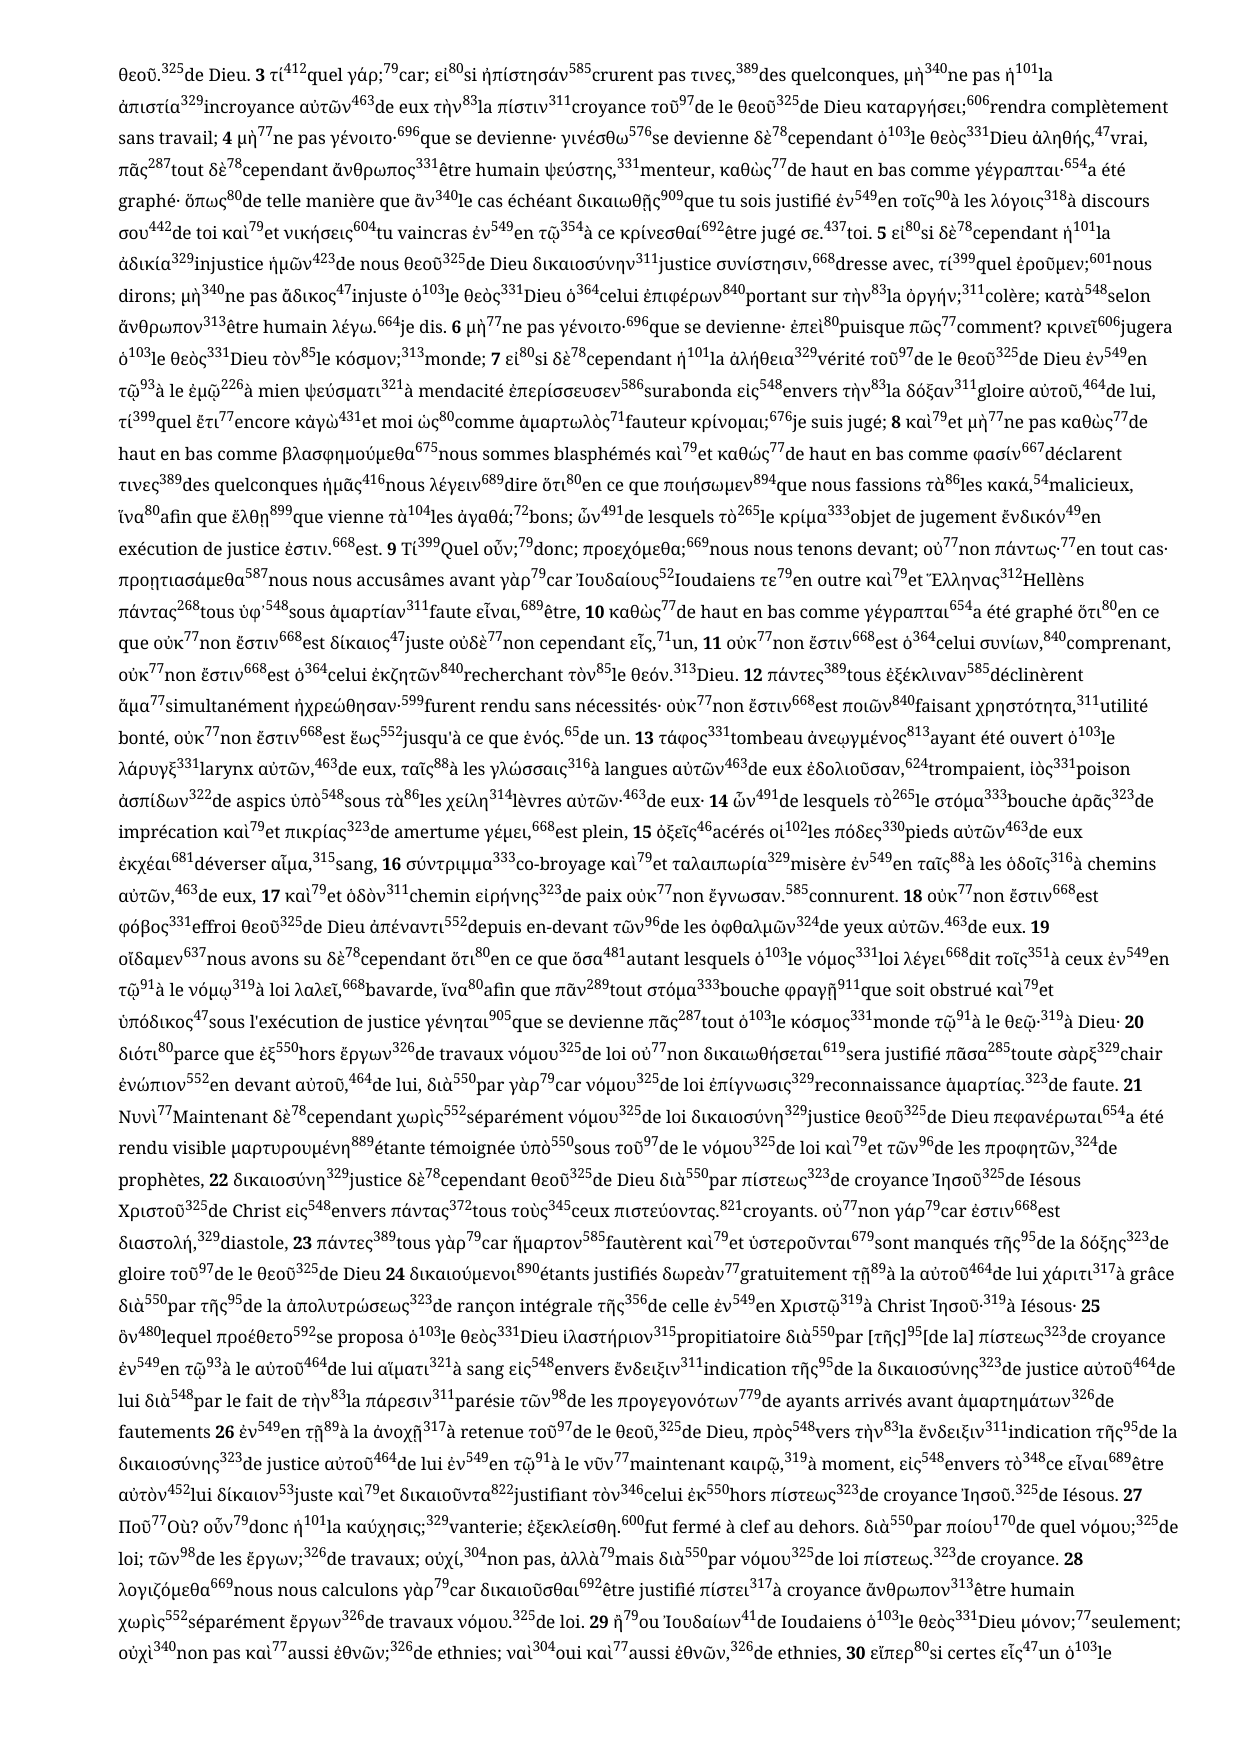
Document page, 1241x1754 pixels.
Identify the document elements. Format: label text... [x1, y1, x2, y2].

text 1 Τί412Quel οὖν79donc τὸ105le περισσὸν73surabondant τοῦ97de le Ἰουδαίου65de Ioudaien ἢ79ou τίς408quelle ἡ101la ὠφέλεια329profit τῆς95de la περιτομῆς;323de circoncision; 2 πολὺ392nombreux κατὰ548selon πάντα269tout τρόπον.313manière. πρῶτον77premièrement μὲν340certes [γὰρ]79[car] ὅτι80en ce que ἐπιστεύθησαν599furent cru τὰ86les λόγια314logions τοῦ97de le θεοῦ.325de Dieu. 3 τί412quel γάρ;79car; εἰ80si ἠπίστησάν585crurent pas τινες,389des quelconques, μὴ340ne pas ἡ101la ἀπιστία329incroyance αὐτῶν463de eux τὴν83la πίστιν311croyance τοῦ97de le θεοῦ325de Dieu καταργήσει;606rendra complètement sans travail; 4 μὴ77ne pas γένοιτο·696que se devienne· γινέσθω576se devienne δὲ78cependant ὁ103le θεὸς331Dieu ἀληθής,47vrai, πᾶς287tout δὲ78cependant ἄνθρωπος331être humain ψεύστης,331menteur, καθὼς77de haut en bas comme γέγραπται·654a été graphé· ὅπως80de telle manière que ἂν340le cas échéant δικαιωθῇς909que tu sois justifié ἐν549en τοῖς90à les λόγοις318à discours σου442de toi καὶ79et νικήσεις604tu vaincras ἐν549en τῷ354à ce κρίνεσθαί692être jugé σε.437toi. 5 εἰ80si δὲ78cependant ἡ101la ἀδικία329injustice ἡμῶν423de nous θεοῦ325de Dieu δικαιοσύνην311justice συνίστησιν,668dresse avec, τί399quel ἐροῦμεν;601nous dirons; μὴ340ne pas ἄδικος47injuste ὁ103le θεὸς331Dieu ὁ364celui ἐπιφέρων840portant sur τὴν83la ὀργήν;311colère; κατὰ548selon ἄνθρωπον313être humain λέγω.664je dis. 6 μὴ77ne pas γένοιτο·696que se devienne· ἐπεὶ80puisque πῶς77comment? κρινεῖ606jugera ὁ103le θεὸς331Dieu τὸν85le κόσμον;313monde; 7 εἰ80si δὲ78cependant ἡ101la ἀλήθεια329vérité τοῦ97de le θεοῦ325de Dieu ἐν549en τῷ93à le ἐμῷ226à mien ψεύσματι321à mendacité ἐπερίσσευσεν586surabonda εἰς548envers τὴν83la δόξαν311gloire αὐτοῦ,464de lui, τί399quel ἔτι77encore κἀγὼ431et moi ὡς80comme ἁμαρτωλὸς71fauteur κρίνομαι;676je suis jugé; 8 καὶ79et μὴ77ne pas καθὼς77de haut en bas comme βλασφημούμεθα675nous sommes blasphémés καὶ79et καθώς77de haut en bas comme φασίν667déclarent τινες389des quelconques ἡμᾶς416nous λέγειν689dire ὅτι80en ce que ποιήσωμεν894que nous fassions τὰ86les κακά,54malicieux, ἵνα80afin que ἔλθῃ899que vienne τὰ104les ἀγαθά;72bons; ὧν491de lesquels τὸ265le κρίμα333objet de jugement ἔνδικόν49en exécution de justice ἐστιν.668est. 9 Τί399Quel οὖν;79donc; προεχόμεθα;669nous nous tenons devant; οὐ77non πάντως·77en tout cas· προῃτιασάμεθα587nous nous accusâmes avant γὰρ79car Ἰουδαίους52Ioudaiens τε79en outre καὶ79et Ἕλληνας312Hellèns πάντας268tous ὑφ᾽548sous ἁμαρτίαν311faute εἶναι,689être, 10 καθὼς77de haut en bas comme γέγραπται654a été graphé ὅτι80en ce que οὐκ77non ἔστιν668est δίκαιος47juste οὐδὲ77non cependant εἷς,71un, 11 οὐκ77non ἔστιν668est ὁ364celui συνίων,840comprenant, οὐκ77non ἔστιν668est ὁ364celui ἐκζητῶν840recherchant τὸν85le θεόν.313Dieu. 12 πάντες389tous ἐξέκλιναν585déclinèrent ἅμα77simultanément ἠχρεώθησαν·599furent rendu sans nécessités· οὐκ77non ἔστιν668est ποιῶν840faisant χρηστότητα,311utilité bonté, οὐκ77non ἔστιν668est ἕως552jusqu'à ce que ἑνός.65de un. 13 τάφος331tombeau ἀνεῳγμένος813ayant été ouvert ὁ103le λάρυγξ331larynx αὐτῶν,463de eux, ταῖς88à les γλώσσαις316à langues αὐτῶν463de eux ἐδολιοῦσαν,624trompaient, ἰὸς331poison ἀσπίδων322de aspics ὑπὸ548sous τὰ86les χείλη314lèvres αὐτῶν·463de eux· 14 ὧν491de lesquels τὸ265le στόμα333bouche ἀρᾶς323de imprécation καὶ79et πικρίας323de amertume γέμει,668est plein, 15 ὀξεῖς46acérés οἱ102les πόδες330pieds αὐτῶν463de eux ἐκχέαι681déverser αἷμα,315sang, 16 σύντριμμα333co-broyage καὶ79et ταλαιπωρία329misère ἐν549en ταῖς88à les ὁδοῖς316à chemins αὐτῶν,463de eux, 17 καὶ79et ὁδὸν311chemin εἰρήνης323de paix οὐκ77non ἔγνωσαν.585connurent. 18 οὐκ77non ἔστιν668est φόβος331effroi θεοῦ325de Dieu ἀπέναντι552depuis en-devant τῶν96de les ὀφθαλμῶν324de yeux αὐτῶν.463de eux. 19 οἴδαμεν637nous avons su δὲ78cependant ὅτι80en ce que ὅσα481autant lesquels ὁ103le νόμος331loi λέγει668dit τοῖς351à ceux ἐν549en τῷ91à le νόμῳ319à loi λαλεῖ,668bavarde, ἵνα80afin que πᾶν289tout στόμα333bouche φραγῇ911que soit obstrué καὶ79et ὑπόδικος47sous l'exécution de justice γένηται905que se devienne πᾶς287tout ὁ103le κόσμος331monde τῷ91à le θεῷ·319à Dieu· 20 διότι80parce que ἐξ550hors ἔργων326de travaux νόμου325de loi οὐ77non δικαιωθήσεται619sera justifié πᾶσα285toute σὰρξ329chair ἐνώπιον552en devant αὐτοῦ,464de lui, διὰ550par γὰρ79car νόμου325de loi ἐπίγνωσις329reconnaissance ἁμαρτίας.323de faute. 21 Νυνὶ77Maintenant δὲ78cependant χωρὶς552séparément νόμου325de loi δικαιοσύνη329justice θεοῦ325de Dieu πεφανέρωται654a été rendu visible μαρτυρουμένη889étante témoignée ὑπὸ550sous τοῦ97de le νόμου325de loi καὶ79et τῶν96de les προφητῶν,324de prophètes, 22 δικαιοσύνη329justice δὲ78cependant θεοῦ325de Dieu διὰ550par πίστεως323de croyance Ἰησοῦ325de Iésous Χριστοῦ325de Christ εἰς548envers πάντας372tous τοὺς345ceux πιστεύοντας.821croyants. οὐ77non γάρ79car ἐστιν668est διαστολή,329diastole, 23 πάντες389tous γὰρ79car ἥμαρτον585fautèrent καὶ79et ὑστεροῦνται679sont manqués τῆς95de la δόξης323de gloire τοῦ97de le θεοῦ325de Dieu 24 δικαιούμενοι890étants justifiés δωρεὰν77gratuitement τῇ89à la αὐτοῦ464de lui χάριτι317à grâce διὰ550par τῆς95de la ἀπολυτρώσεως323de rançon intégrale τῆς356de celle ἐν549en Χριστῷ319à Christ Ἰησοῦ·319à Iésous· 25 ὃν480lequel προέθετο592se proposa ὁ103le θεὸς331Dieu ἱλαστήριον315propitiatoire διὰ550par [τῆς]95[de la] πίστεως323de croyance ἐν549en τῷ93à le αὐτοῦ464de lui αἵματι321à sang εἰς548envers ἔνδειξιν311indication τῆς95de la δικαιοσύνης323de justice αὐτοῦ464de lui διὰ548par le fait de τὴν83la πάρεσιν311parésie τῶν98de les προγεγονότων779de ayants arrivés avant ἁμαρτημάτων326de fautements 26 ἐν549en τῇ89à la ἀνοχῇ317à retenue τοῦ97de le θεοῦ,325de Dieu, πρὸς548vers τὴν83la ἔνδειξιν311indication τῆς95de la δικαιοσύνης323de justice αὐτοῦ464de lui ἐν549en τῷ91à le νῦν77maintenant καιρῷ,319à moment, εἰς548envers τὸ348ce εἶναι689être αὐτὸν452lui δίκαιον53juste καὶ79et δικαιοῦντα822justifiant τὸν346celui ἐκ550hors πίστεως323de croyance Ἰησοῦ.325de Iésous. 27 Ποῦ77Où? οὖν79donc ἡ101la καύχησις;329vanterie; ἐξεκλείσθη.600fut fermé à clef au dehors. διὰ550par ποίου170de quel νόμου;325de loi; τῶν98de les ἔργων;326de travaux; οὐχί,304non pas, ἀλλὰ79mais διὰ550par νόμου325de loi πίστεως.323de croyance. 28 λογιζόμεθα669nous nous calculons γὰρ79car δικαιοῦσθαι692être justifié πίστει317à croyance ἄνθρωπον313être humain χωρὶς552séparément ἔργων326de travaux νόμου.325de loi. 29 ἢ79ou Ἰουδαίων41de Ioudaiens ὁ103le θεὸς331Dieu μόνον;77seulement; οὐχὶ340non pas καὶ77aussi ἐθνῶν;326de ethnies; ναὶ304oui καὶ77aussi ἐθνῶν,326de ethnies, 30 εἴπερ80si certes εἷς47un ὁ103le θεὸς331Dieu ὃς498lequel δικαιώσει606justifiera περιτομὴν311circoncision ἐκ550hors πίστεως323de croyance καὶ79et ἀκροβυστίαν311prépuce διὰ550par τῆς95de la πίστεως.323de croyance. 31 νόμον313loi οὖν79donc καταργοῦμεν663nous rendons complètement sans travail διὰ550par τῆς95de la πίστεως;323de croyance; μὴ77ne pas γένοιτο·696que se devienne· ἀλλὰ79mais νόμον313loi ἱστάνομεν.663nous dressons. [118, 59, 1181, 1665]
